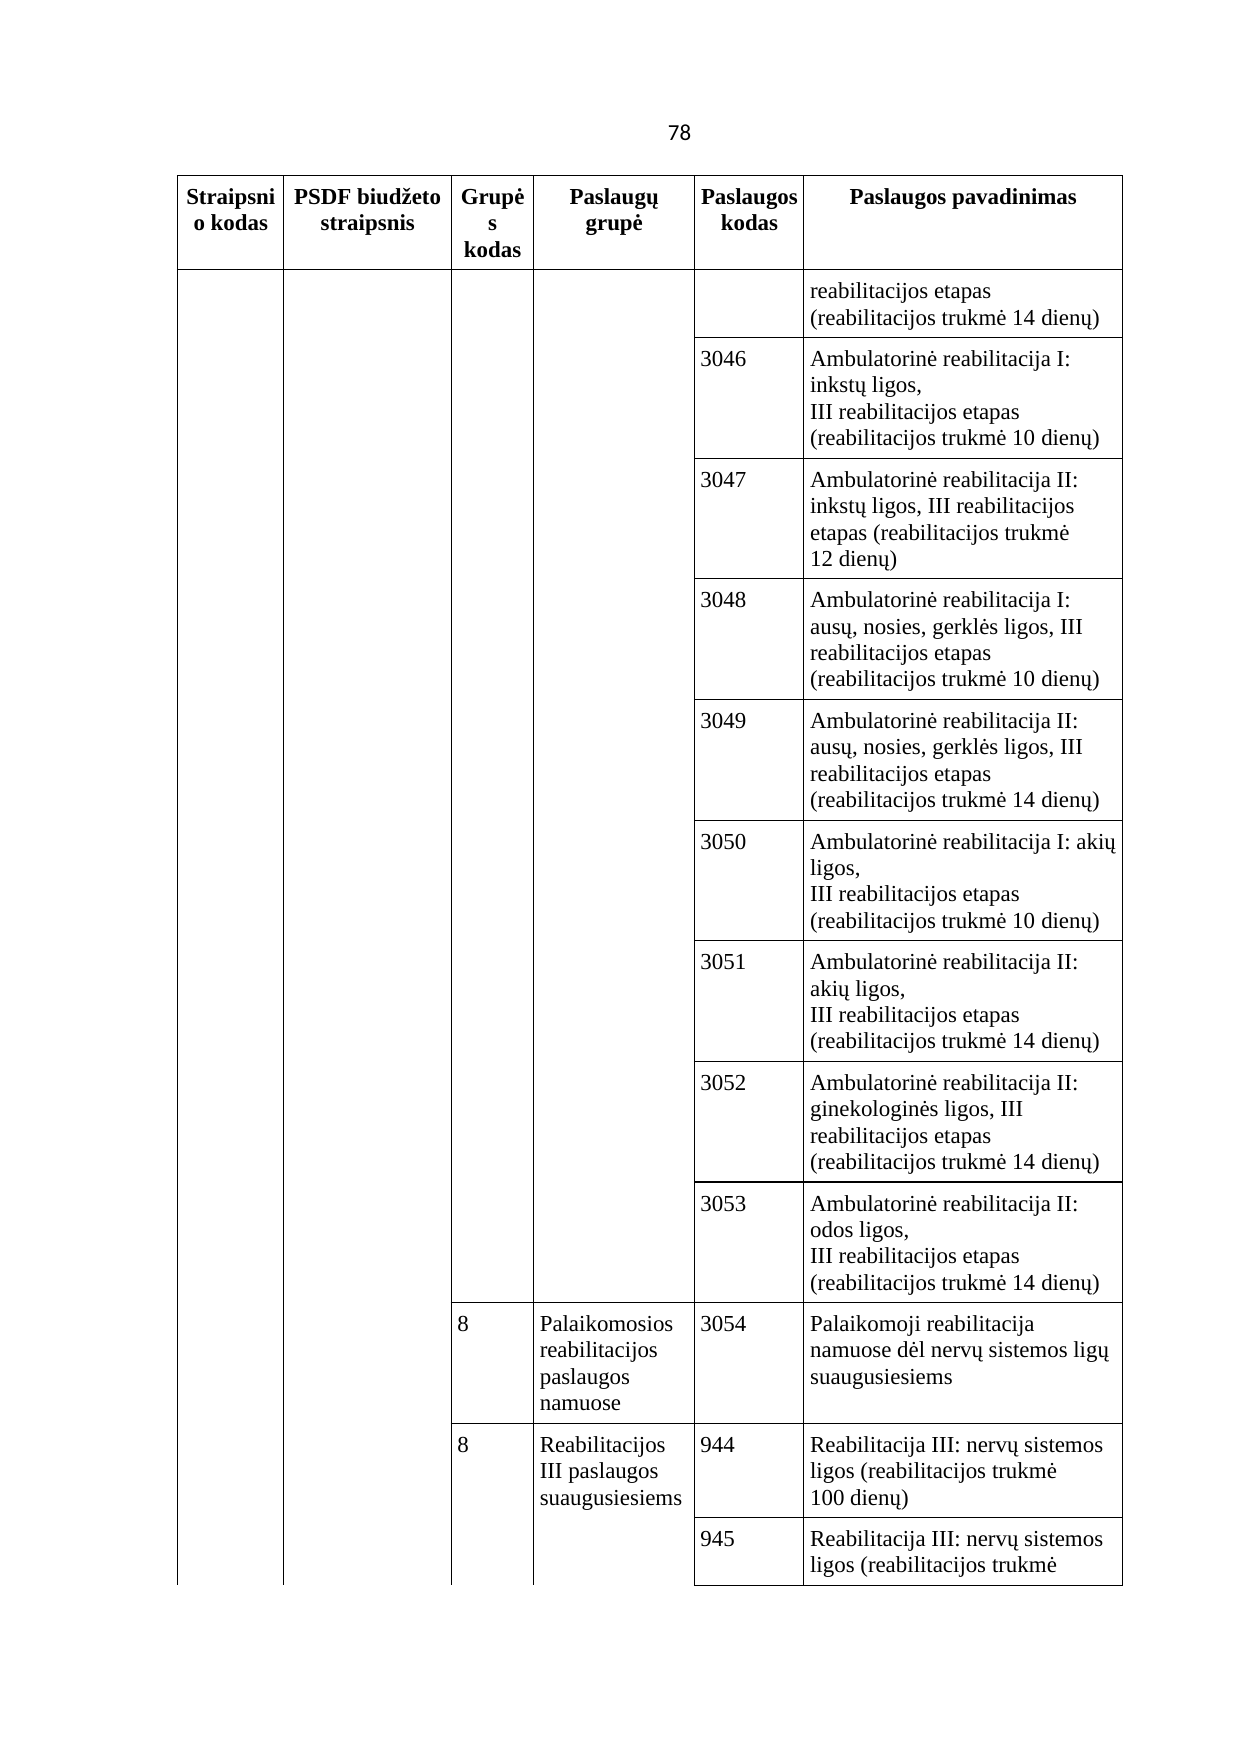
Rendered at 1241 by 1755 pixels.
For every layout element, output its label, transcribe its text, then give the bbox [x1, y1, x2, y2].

table_cell 8 [452, 1424, 533, 1517]
table_cell [284, 270, 451, 337]
table_cell [452, 1181, 533, 1302]
table_cell Ambulatorinė reabilitacija II: inkstų ligos, III reabilitacijos etapas (reabilitacijos trukmė 12 dienų) [804, 459, 1122, 578]
table_cell Reabilitacijos III paslaugos suaugusiesiems [534, 1424, 694, 1517]
table_cell 945 [695, 1518, 803, 1585]
table_cell [178, 820, 283, 940]
table_cell [178, 1302, 283, 1423]
table_cell [284, 1181, 451, 1302]
table_cell 8 [452, 1303, 533, 1423]
table_cell [178, 1423, 283, 1517]
table_cell 3053 [695, 1183, 803, 1302]
table_cell 3046 [695, 338, 803, 458]
table_cell [452, 270, 533, 337]
table_cell [178, 1181, 283, 1302]
table_cell [178, 458, 283, 578]
table_cell [284, 458, 451, 578]
table_cell [534, 820, 694, 940]
table_header Straipsnio kodas [178, 176, 283, 269]
table_cell Ambulatorinė reabilitacija I: inkstų ligos, III reabilitacijos etapas (reabilitacijos trukmė 10 dienų) [804, 338, 1122, 458]
table_cell [452, 940, 533, 1061]
table_cell [178, 578, 283, 699]
table_cell 3051 [695, 941, 803, 1061]
table_cell [534, 699, 694, 819]
table_cell [534, 940, 694, 1061]
table_cell Ambulatorinė reabilitacija I: ausų, nosies, gerklės ligos, III reabilitacijos etapas (reabilitacijos trukmė 10 dienų) [804, 579, 1122, 699]
table_header Paslaugos kodas [695, 176, 803, 269]
table_cell Ambulatorinė reabilitacija II: ginekologinės ligos, III reabilitacijos etapas (reabilitacijos trukmė 14 dienų) [804, 1062, 1122, 1181]
table_cell [284, 820, 451, 940]
table_cell [452, 1517, 533, 1585]
table_cell [452, 458, 533, 578]
table_cell [534, 578, 694, 699]
table_cell [695, 270, 803, 337]
table_cell [284, 1423, 451, 1517]
table_cell Reabilitacija III: nervų sistemos ligos (reabilitacijos trukmė 100 dienų) [804, 1424, 1122, 1517]
table_cell [178, 699, 283, 819]
table_cell Reabilitacija III: nervų sistemos ligos (reabilitacijos trukmė [804, 1518, 1122, 1585]
table_cell 3049 [695, 700, 803, 819]
table_cell [178, 940, 283, 1061]
table_cell [534, 1181, 694, 1302]
table_cell [178, 1061, 283, 1181]
table_cell [452, 820, 533, 940]
table_cell [284, 1517, 451, 1585]
table_cell [284, 337, 451, 458]
table_cell Ambulatorinė reabilitacija I: akių ligos, III reabilitacijos etapas (reabilitacijos trukmė 10 dienų) [804, 821, 1122, 940]
table_cell Ambulatorinė reabilitacija II: ausų, nosies, gerklės ligos, III reabilitacijos etapas (reabilitacijos trukmė 14 dienų) [804, 700, 1122, 819]
table_cell Palaikomoji reabilitacija namuose dėl nervų sistemos ligų suaugusiesiems [804, 1303, 1122, 1423]
table_cell Ambulatorinė reabilitacija II: odos ligos, III reabilitacijos etapas (reabilitacijos trukmė 14 dienų) [804, 1183, 1122, 1302]
table_cell [284, 699, 451, 819]
table_header Grupės kodas [452, 176, 533, 269]
table_header PSDF biudžeto straipsnis [284, 176, 451, 269]
table_cell 3052 [695, 1062, 803, 1181]
table_cell [452, 1061, 533, 1181]
table_cell 944 [695, 1424, 803, 1517]
table_cell Palaikomosios reabilitacijos paslaugos namuose [534, 1303, 694, 1423]
table_cell 3048 [695, 579, 803, 699]
table_cell [284, 1302, 451, 1423]
table_cell reabilitacijos etapas (reabilitacijos trukmė 14 dienų) [804, 270, 1122, 337]
table_cell 3054 [695, 1303, 803, 1423]
table_cell 3050 [695, 821, 803, 940]
table_cell [534, 337, 694, 458]
table_header Paslaugos pavadinimas [804, 176, 1122, 269]
table_header Paslaugų grupė [534, 176, 694, 269]
table_cell [452, 578, 533, 699]
table_cell [452, 699, 533, 819]
table_cell [534, 270, 694, 337]
table_cell [534, 1517, 694, 1585]
table_cell [534, 1061, 694, 1181]
table_cell [284, 940, 451, 1061]
table_cell [534, 458, 694, 578]
table_cell [178, 270, 283, 337]
table_cell [178, 337, 283, 458]
table_cell [178, 1517, 283, 1585]
table_cell 3047 [695, 459, 803, 578]
table_cell [284, 1061, 451, 1181]
table_cell [284, 578, 451, 699]
table_cell Ambulatorinė reabilitacija II: akių ligos, III reabilitacijos etapas (reabilitacijos trukmė 14 dienų) [804, 941, 1122, 1061]
table_cell [452, 337, 533, 458]
